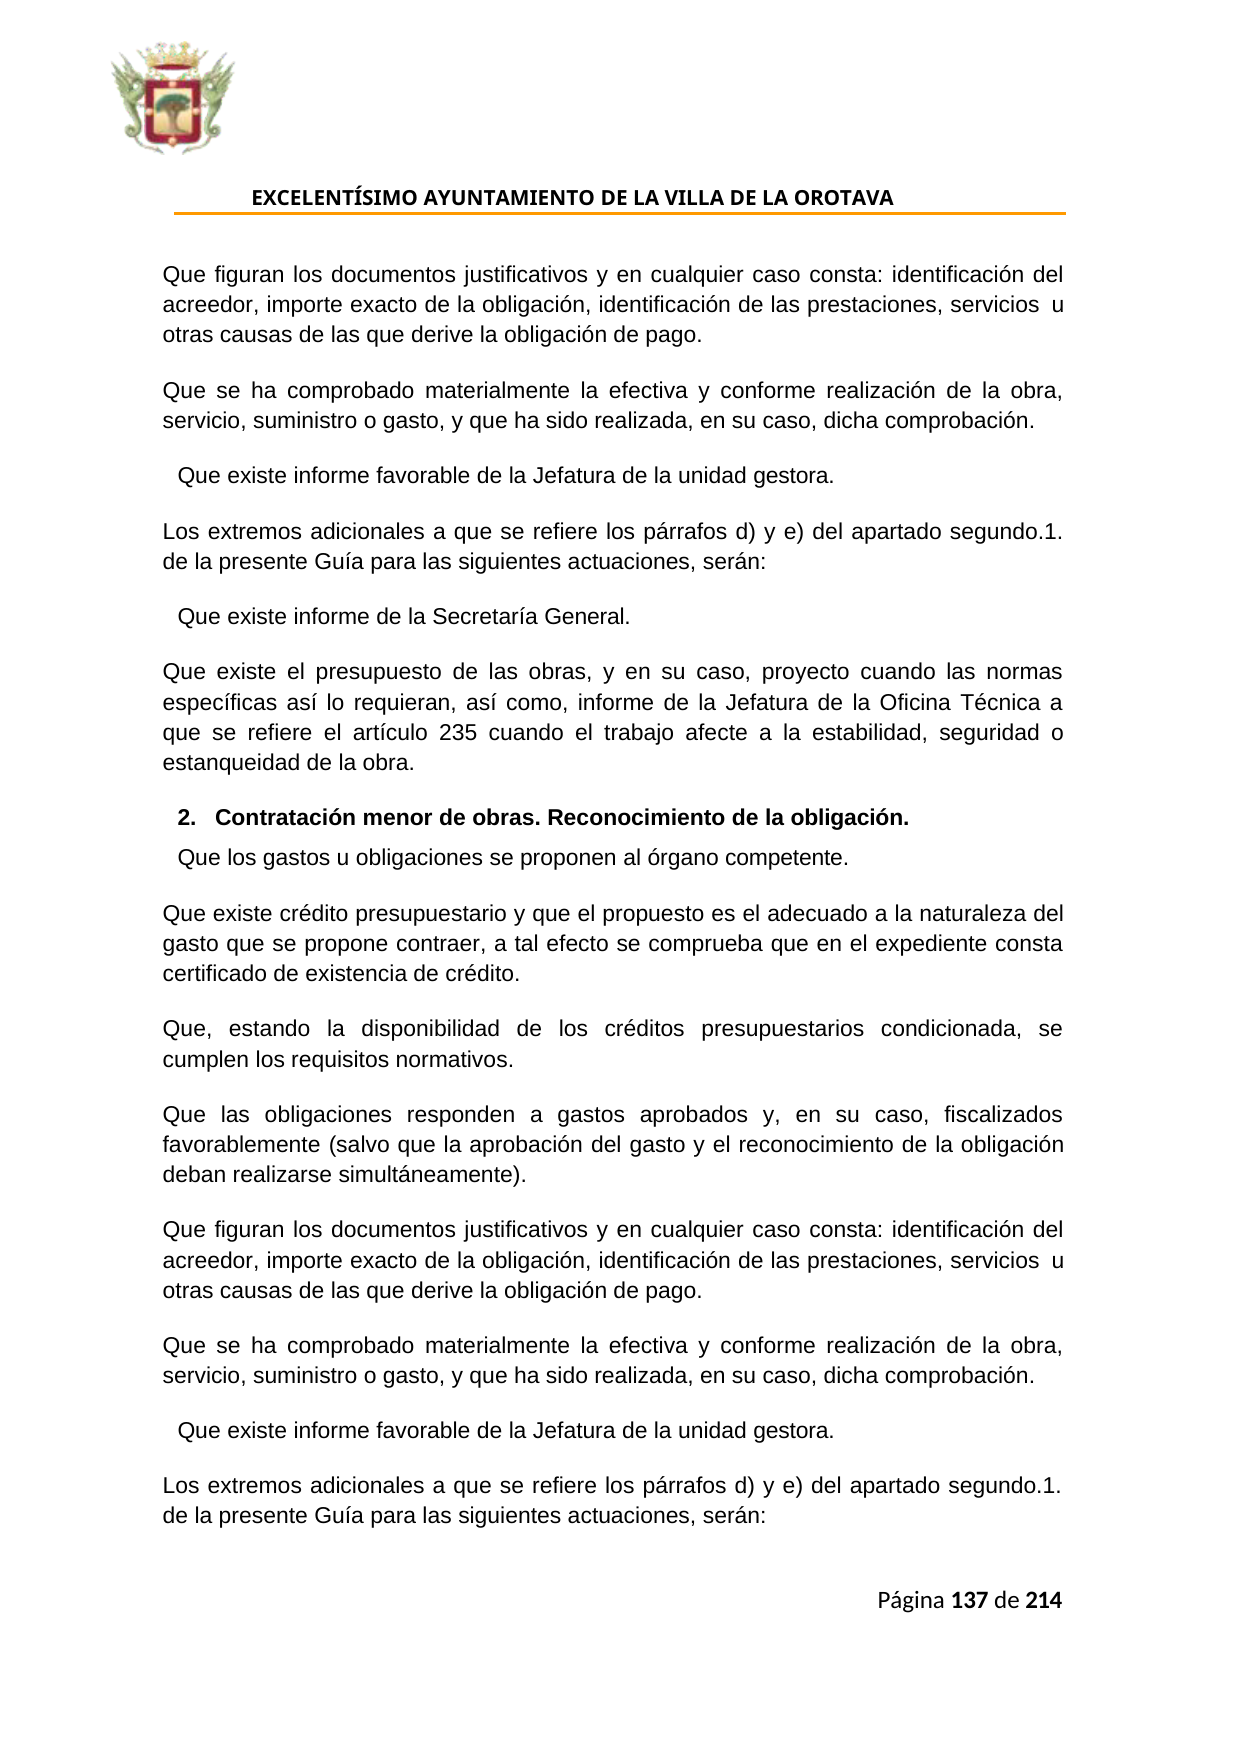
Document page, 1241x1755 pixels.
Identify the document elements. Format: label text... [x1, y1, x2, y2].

text Los extremos adicionales a que se refiere los párrafos d) y e) del apartado segundo.1. de la presente Guía para las siguientes actuaciones, serán: [162, 1472, 1063, 1529]
text Que se ha comprobado materialmente la efectiva y conforme realización de la obra, servicio, suministro o gasto, y que ha sido realizada, en su caso, dicha comprobación. [162, 377, 1064, 433]
list Contratación menor de obras. Reconocimiento de la obligación. [177, 804, 1078, 831]
text Que existe informe favorable de la Jefatura de la unidad gestora. [177, 1417, 1078, 1443]
text Que se ha comprobado materialmente la efectiva y conforme realización de la obra, servicio, suministro o gasto, y que ha sido realizada, en su caso, dicha comprobación. [162, 1332, 1064, 1388]
text Que, estando la disponibilidad de los créditos presupuestarios condicionada, se cumplen los requisitos normativos. [162, 1015, 1064, 1072]
text Que figuran los documentos justificativos y en cualquier caso consta: identificación del acreedor, importe exacto de la obligación, identificación de las prestaciones, servicios u otras causas de las que derive la obligación de pago. [162, 261, 1064, 348]
text Que existe el presupuesto de las obras, y en su caso, proyecto cuando las normas específicas así lo requieran, así como, informe de la Jefatura de la Oficina Técnica a que se refiere el artículo 235 cuando el trabajo afecte a la estabilidad, seguridad o estanqueidad de la obra. [162, 658, 1064, 775]
text Que existe informe de la Secretaría General. [177, 603, 1078, 629]
text Que las obligaciones responden a gastos aprobados y, en su caso, fiscalizados favorablemente (salvo que la aprobación del gasto y el reconocimiento de la obligación deban realizarse simultáneamente). [162, 1101, 1064, 1187]
text Que existe informe favorable de la Jefatura de la unidad gestora. [177, 462, 1078, 488]
text Que existe crédito presupuestario y que el propuesto es el adecuado a la naturaleza del gasto que se propone contraer, a tal efecto se comprueba que en el expediente consta certificado de existencia de crédito. [162, 899, 1064, 986]
text Que figuran los documentos justificativos y en cualquier caso consta: identificación del acreedor, importe exacto de la obligación, identificación de las prestaciones, servicios u otras causas de las que derive la obligación de pago. [162, 1216, 1064, 1303]
text Que los gastos u obligaciones se proponen al órgano competente. [177, 844, 1078, 871]
text Los extremos adicionales a que se refiere los párrafos d) y e) del apartado segundo.1. de la presente Guía para las siguientes actuaciones, serán: [162, 518, 1064, 574]
